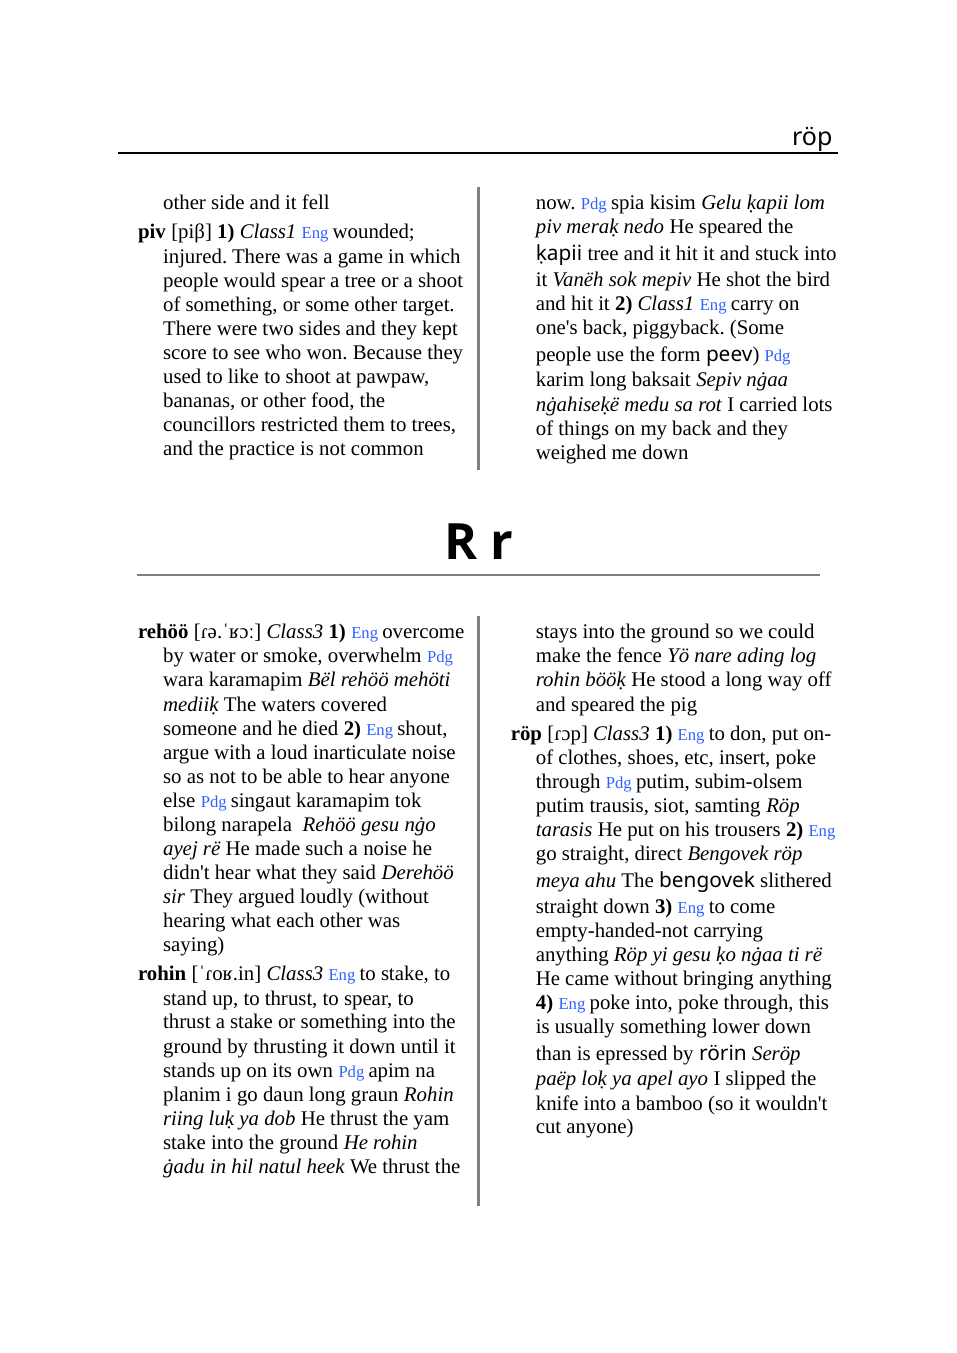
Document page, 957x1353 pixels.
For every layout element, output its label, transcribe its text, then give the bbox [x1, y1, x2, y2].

text other side and it fell [119, 188, 465, 216]
text röp [ɾɔp] Class3 1) Eng to don, put on-of clothes, shoes, etc, insert, poke through Pdg putim, subim-olsem putim trausis, siot, samting Röp tarasis He put on his trousers 2) Eng go straight, direct Bengovek röp meya ahu The bengovek slithered straight down 3) Eng to come empty-handed-not carrying anything Röp yi gesu ḳo nġaa ti rë He came without bringing anything 4) Eng poke into, poke through, this is usually something lower down than is epressed by rörin Seröp paëp loḳ ya apel ayo I slipped the knife into a bamboo (so it wouldn't cut anyone) [492, 718, 837, 1143]
text now. Pdg spia kisim Gelu ḳapii lom piv meraḳ nedo He speared the ḳapii tree and it hit it and stuck into it Vanëh sok mepiv He shot the bird and hit it 2) Class1 Eng carry on one's back, piggyback. (Some people use the form peev) Pdg karim long baksait Sepiv nġaa nġahiseḳë medu sa rot I carried lots of things on my back and they weighed me down [492, 188, 837, 468]
text piv [piβ] 1) Class1 Eng wounded; injured. There was a game in which people would spear a tree or a shoot of something, or some other target. There were two sides and they kept score to see who won. Because they used to like to shoot at pawpaw, bananas, or other food, the councillors restricted them to trees, and the practice is not common [119, 216, 465, 464]
text rehöö [ɾə.ˈʁɔː] Class3 1) Eng overcome by water or smoke, overwhelm Pdg wara karamapim Bël rehöö mehöti mediiḳ The waters covered someone and he died 2) Eng shout, argue with a loud inarticulate noise so as not to be able to hear anyone else Pdg singaut karamapim tok bilong narapela Rehöö gesu nġo ayej rë He made such a noise he didn't hear what they said Derehöö sir They argued loudly (without hearing what each other was saying) [119, 617, 465, 958]
text rohin [ˈɾoʁ.in] Class3 Eng to stake, to stand up, to thrust, to spear, to thrust a stake or something into the ground by thrusting it down until it stands up on its own Pdg apim na planim i go daun long graun Rohin riing luḳ ya dob He thrust the yam stake into the ground He rohin ġadu in hil natul heek We thrust the [119, 958, 465, 1182]
text R r [137, 506, 820, 574]
text stays into the ground so we could make the fence Yö nare ading log rohin bööḳ He stood a long way off and speared the pig [492, 617, 837, 718]
